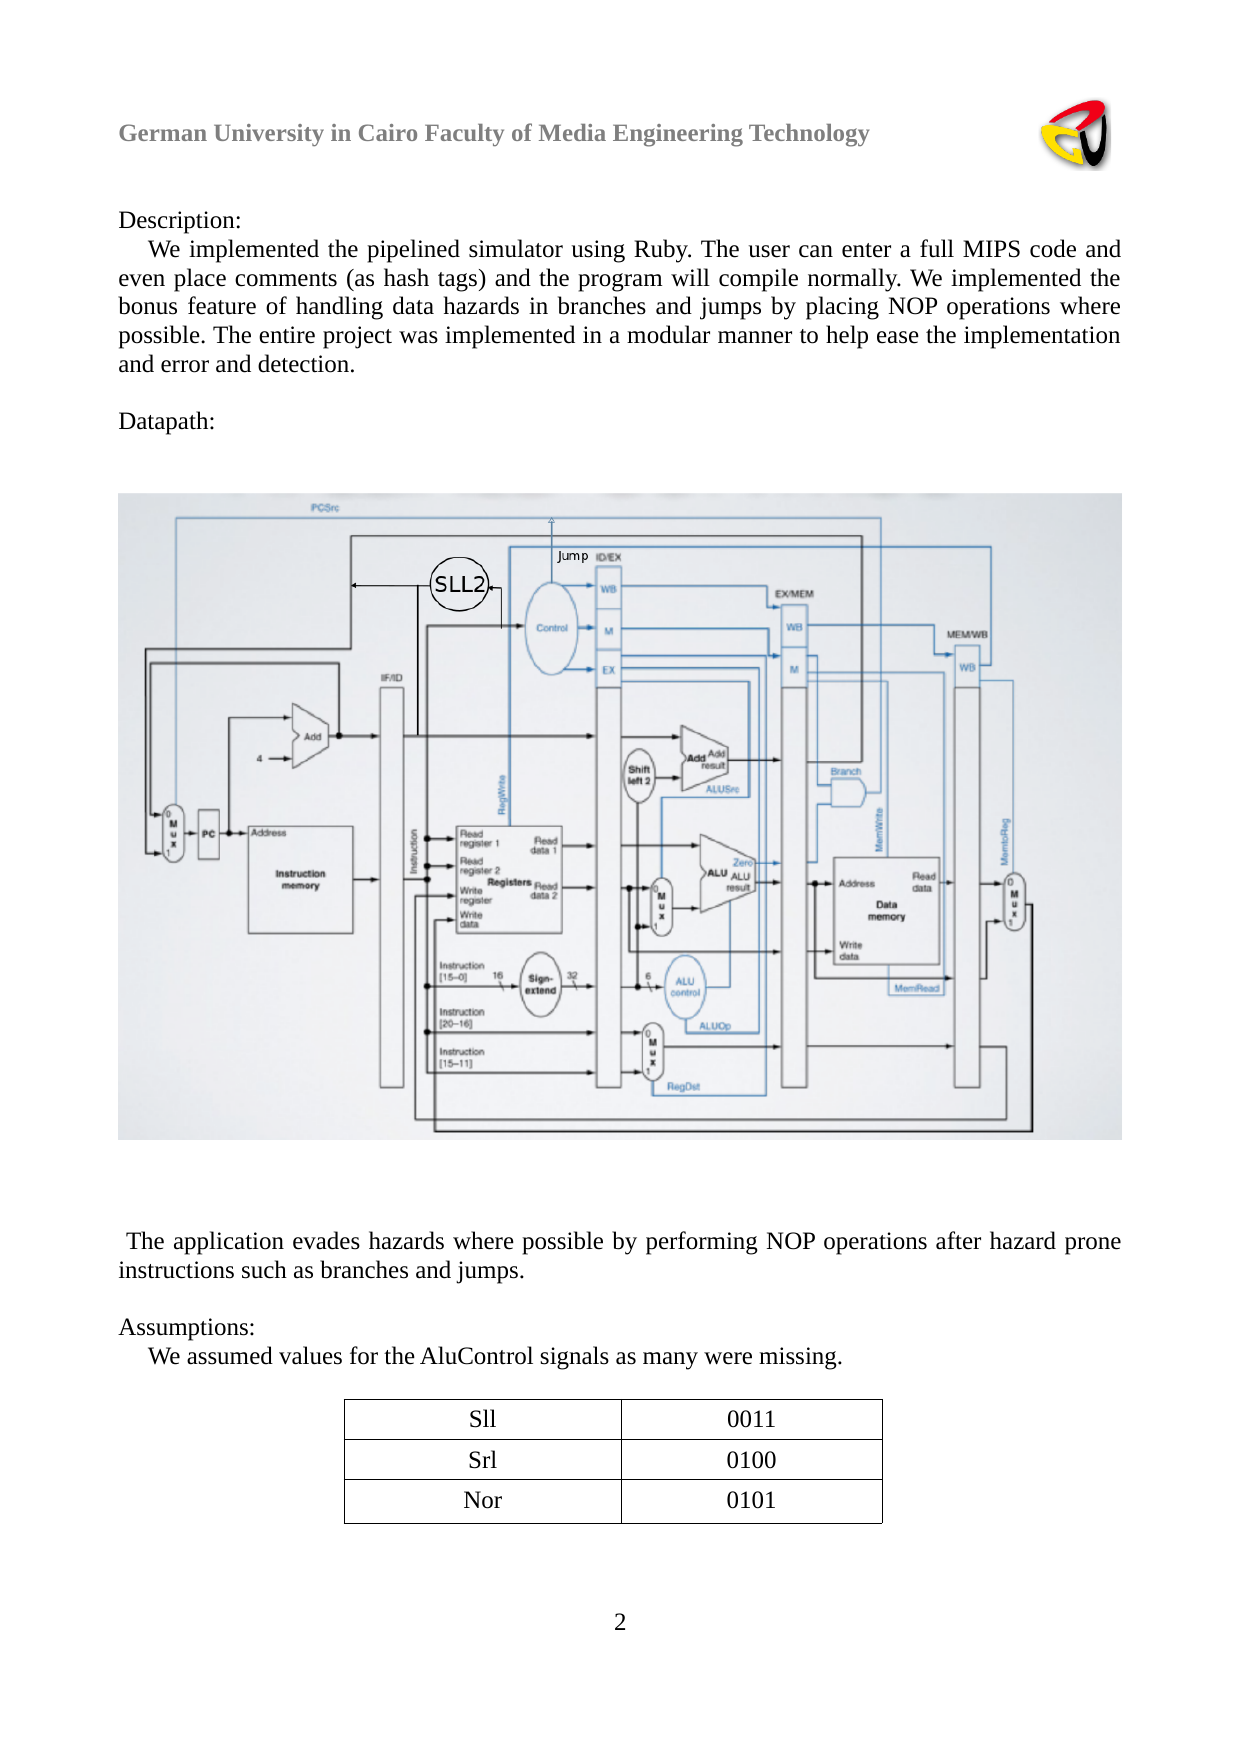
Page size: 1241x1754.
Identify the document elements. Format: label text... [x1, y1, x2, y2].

text The application evades hazards where possible by performing NOP operations after hazard prone instructions such as branches and jumps. [118, 1226, 1122, 1284]
text Datapath: [118, 406, 1122, 435]
picture [118, 492, 1123, 1140]
text We assumed values for the AluControl signals as many were missing. [118, 1341, 1122, 1370]
table_cell Srl [345, 1440, 621, 1479]
text Assumptions: [118, 1312, 1122, 1341]
table_cell 0101 [622, 1480, 882, 1522]
table_cell 0100 [622, 1440, 882, 1479]
text We implemented the pipelined simulator using Ruby. The user can enter a full MIPS code and even place comments (as hash tags) and the program will compile normally. We implemented the bonus feature of handling data hazards in branches and jumps by placing NOP operations where possible. The entire project was implemented in a modular manner to help ease the implementation and error and detection. [118, 234, 1122, 378]
text Description: [118, 205, 1122, 234]
table_header Sll [345, 1400, 621, 1439]
picture [1038, 97, 1112, 171]
table_header 0011 [622, 1400, 882, 1439]
table_cell Nor [345, 1480, 621, 1522]
